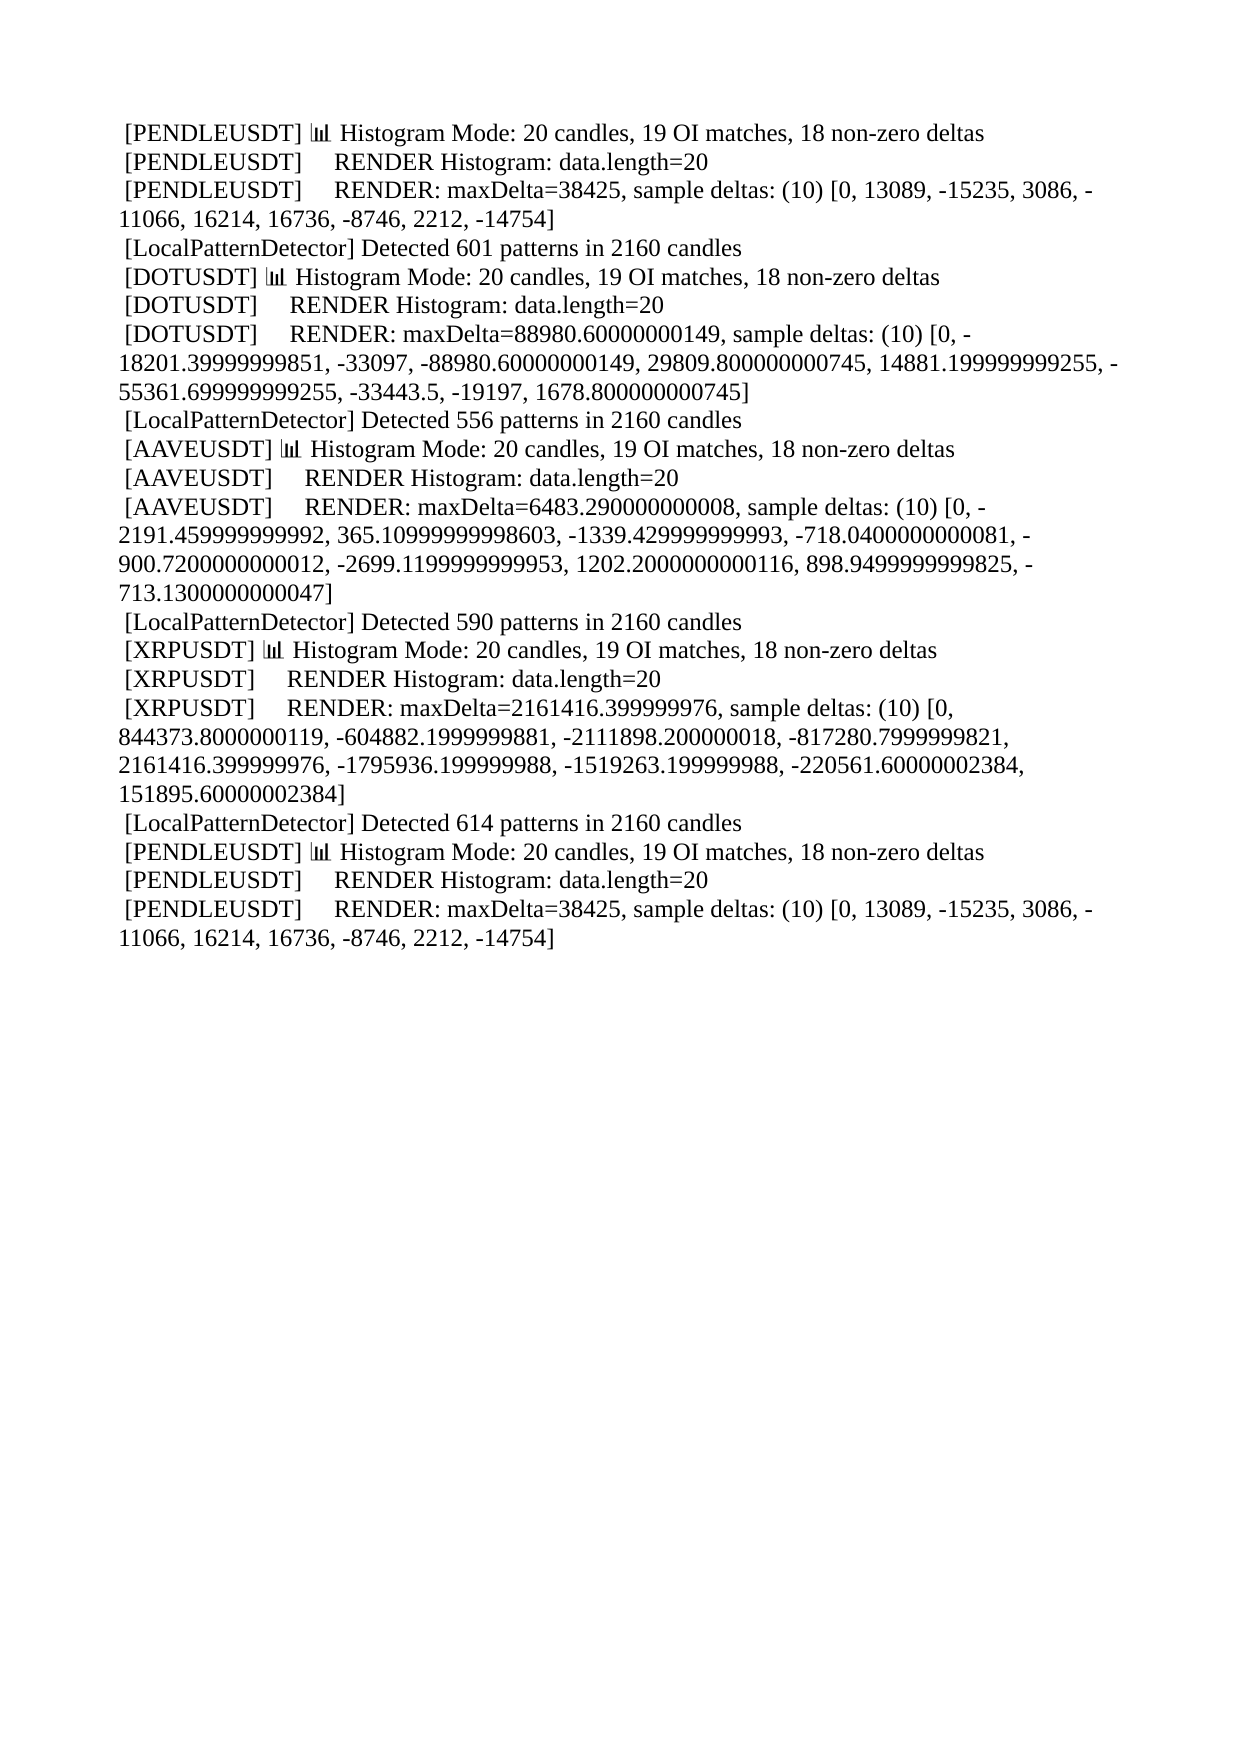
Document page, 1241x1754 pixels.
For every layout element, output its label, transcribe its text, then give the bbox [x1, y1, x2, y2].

text [PENDLEUSDT] 🎨 RENDER Histogram: data.length=20 [118, 147, 1122, 176]
text [LocalPatternDetector] Detected 590 patterns in 2160 candles [118, 607, 1122, 636]
text [LocalPatternDetector] Detected 601 patterns in 2160 candles [118, 233, 1122, 262]
text [DOTUSDT] 🎨 RENDER: maxDelta=88980.60000000149, sample deltas: (10) [0, -18201.39999999851, -33097, -88980.60000000149, 29809.800000000745, 14881.199999999255, -55361.699999999255, -33443.5, -19197, 1678.800000000745] [118, 319, 1122, 406]
text [AAVEUSDT] 🎨 RENDER: maxDelta=6483.290000000008, sample deltas: (10) [0, -2191.459999999992, 365.10999999998603, -1339.429999999993, -718.0400000000081, -900.7200000000012, -2699.1199999999953, 1202.2000000000116, 898.9499999999825, -713.1300000000047] [118, 492, 1122, 607]
text [AAVEUSDT] 🎨 RENDER Histogram: data.length=20 [118, 463, 1122, 492]
text [DOTUSDT] 🎨 RENDER Histogram: data.length=20 [118, 291, 1122, 319]
text [DOTUSDT] 📊 Histogram Mode: 20 candles, 19 OI matches, 18 non-zero deltas [118, 262, 1122, 291]
text [XRPUSDT] 📊 Histogram Mode: 20 candles, 19 OI matches, 18 non-zero deltas [118, 636, 1122, 664]
text [XRPUSDT] 🎨 RENDER Histogram: data.length=20 [118, 664, 1122, 693]
text [XRPUSDT] 🎨 RENDER: maxDelta=2161416.399999976, sample deltas: (10) [0, 844373.8000000119, -604882.1999999881, -2111898.200000018, -817280.7999999821, 2161416.399999976, -1795936.199999988, -1519263.199999988, -220561.60000002384, 151895.60000002384] [118, 693, 1122, 808]
text [PENDLEUSDT] 🎨 RENDER: maxDelta=38425, sample deltas: (10) [0, 13089, -15235, 3086, -11066, 16214, 16736, -8746, 2212, -14754] [118, 894, 1122, 952]
text [PENDLEUSDT] 📊 Histogram Mode: 20 candles, 19 OI matches, 18 non-zero deltas [118, 837, 1122, 866]
text [PENDLEUSDT] 🎨 RENDER: maxDelta=38425, sample deltas: (10) [0, 13089, -15235, 3086, -11066, 16214, 16736, -8746, 2212, -14754] [118, 176, 1122, 233]
text [PENDLEUSDT] 📊 Histogram Mode: 20 candles, 19 OI matches, 18 non-zero deltas [118, 118, 1122, 147]
text [LocalPatternDetector] Detected 614 patterns in 2160 candles [118, 808, 1122, 837]
text [AAVEUSDT] 📊 Histogram Mode: 20 candles, 19 OI matches, 18 non-zero deltas [118, 434, 1122, 463]
text [LocalPatternDetector] Detected 556 patterns in 2160 candles [118, 406, 1122, 434]
text [PENDLEUSDT] 🎨 RENDER Histogram: data.length=20 [118, 866, 1122, 894]
